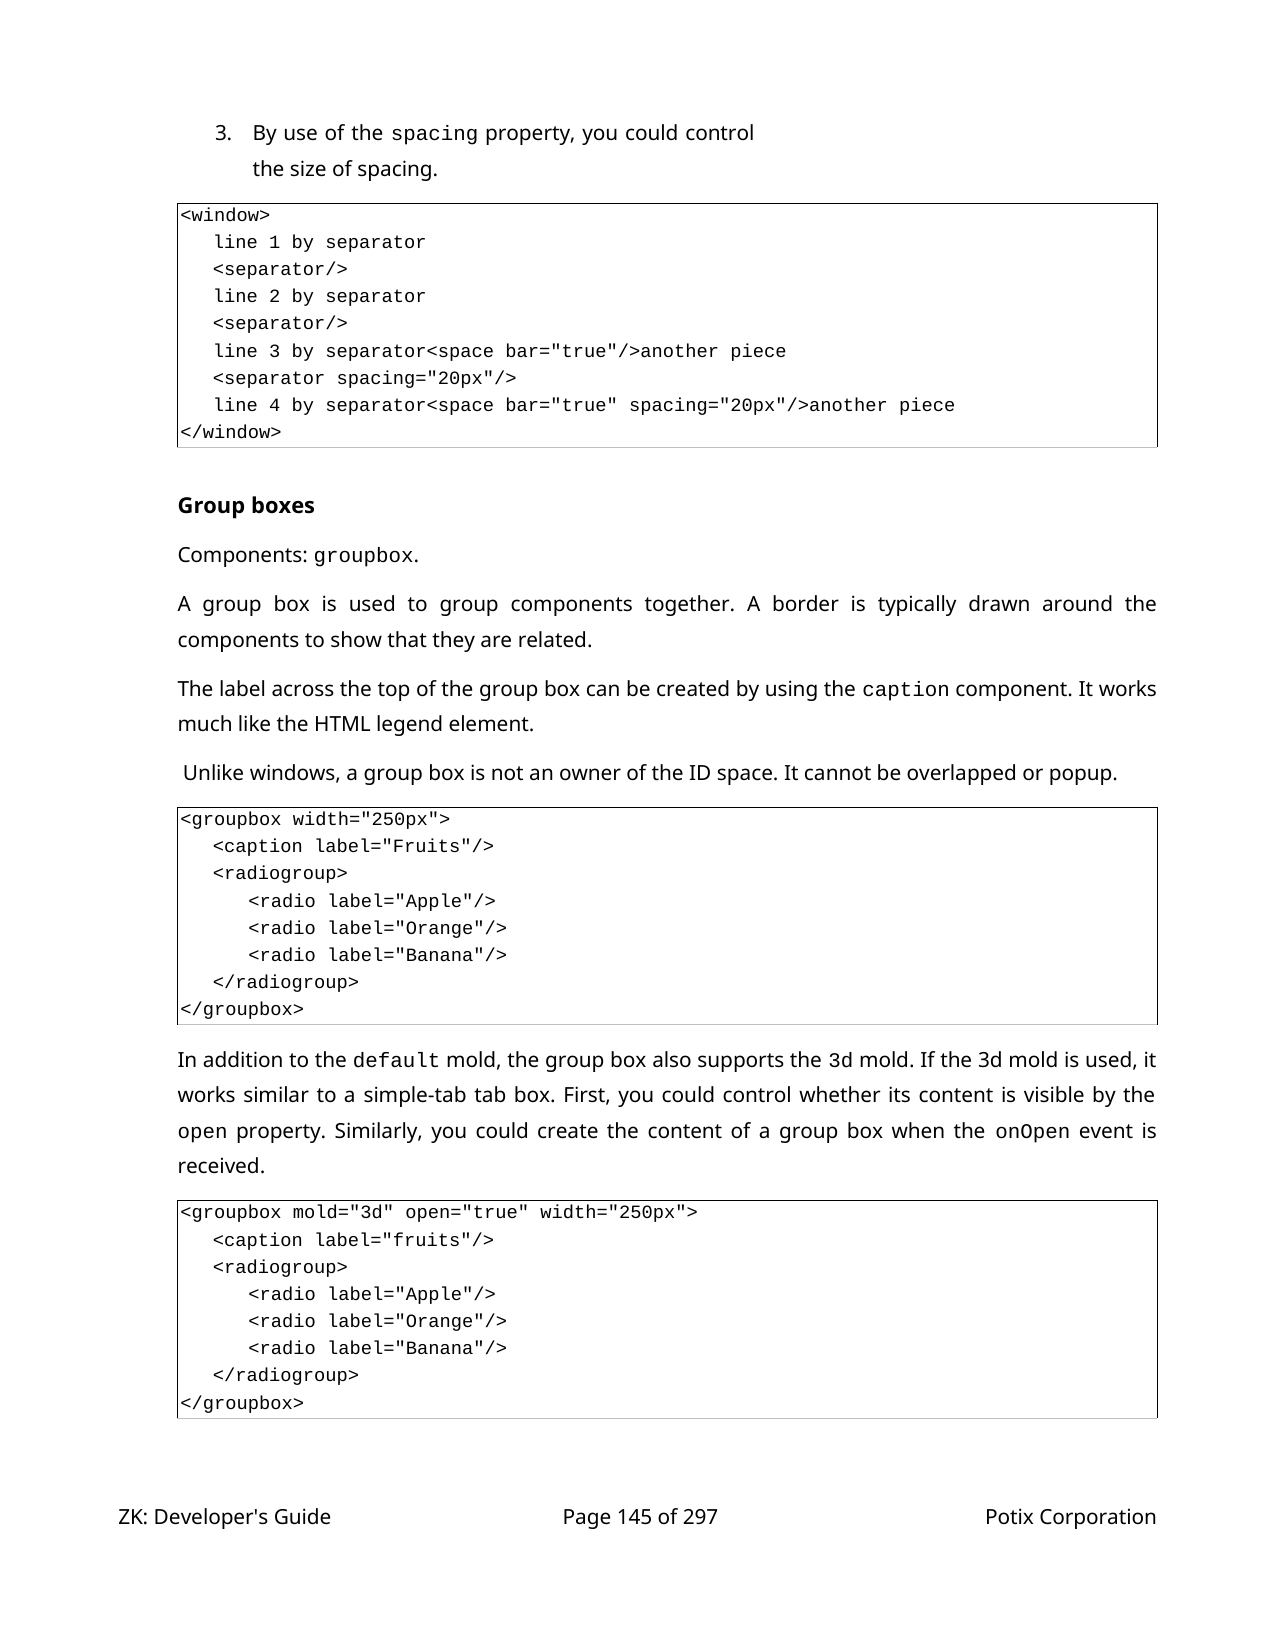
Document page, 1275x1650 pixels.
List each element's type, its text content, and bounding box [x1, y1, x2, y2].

text line 2 by separator [178, 284, 1157, 308]
text <radio label="Orange"/> [178, 1309, 1157, 1333]
text <window> [178, 204, 1157, 227]
text line 4 by separator<space bar="true" spacing="20px"/>another piece [178, 393, 1157, 417]
text <groupbox width="250px"> [178, 808, 1157, 831]
text line 3 by separator<space bar="true"/>another piece [178, 338, 1157, 363]
text <radio label="Banana"/> [178, 943, 1157, 967]
text <caption label="fruits"/> [178, 1227, 1157, 1252]
text <radiogroup> [178, 1254, 1157, 1279]
text <radio label="Apple"/> [178, 888, 1157, 913]
text A group box is used to group components together. A border is typically drawn around the components to show that they are related. [177, 589, 1157, 653]
text <radio label="Apple"/> [178, 1282, 1157, 1306]
text <separator/> [178, 311, 1157, 336]
text </groupbox> [178, 1391, 1157, 1418]
text <groupbox mold="3d" open="true" width="250px"> [178, 1201, 1157, 1224]
text <caption label="Fruits"/> [178, 834, 1157, 858]
list By use of the spacing property, you could control the size of spacing. [215, 118, 1157, 182]
text <radio label="Banana"/> [178, 1336, 1157, 1360]
text In addition to the default mold, the group box also supports the 3d mold. If the 3d mold is used, it works similar to a simple-tab tab box. First, you could control whether its content is visible by the open property. Similarly, you could create the content of a group box when the onOpen event is received. [177, 1045, 1157, 1179]
text <radiogroup> [178, 861, 1157, 886]
text </window> [178, 420, 1157, 447]
text <separator/> [178, 257, 1157, 281]
text Components: groupbox. [177, 540, 1157, 569]
text </groupbox> [178, 997, 1157, 1024]
text </radiogroup> [178, 970, 1157, 994]
text <radio label="Orange"/> [178, 916, 1157, 940]
text <separator spacing="20px"/> [178, 366, 1157, 390]
text </radiogroup> [178, 1363, 1157, 1388]
text line 1 by separator [178, 230, 1157, 254]
text Unlike windows, a group box is not an owner of the ID space. It cannot be overlapped or popup. [177, 758, 1157, 786]
text The label across the top of the group box can be created by using the caption component. It works much like the HTML legend element. [177, 674, 1157, 737]
subtitle Group boxes [177, 490, 1157, 520]
